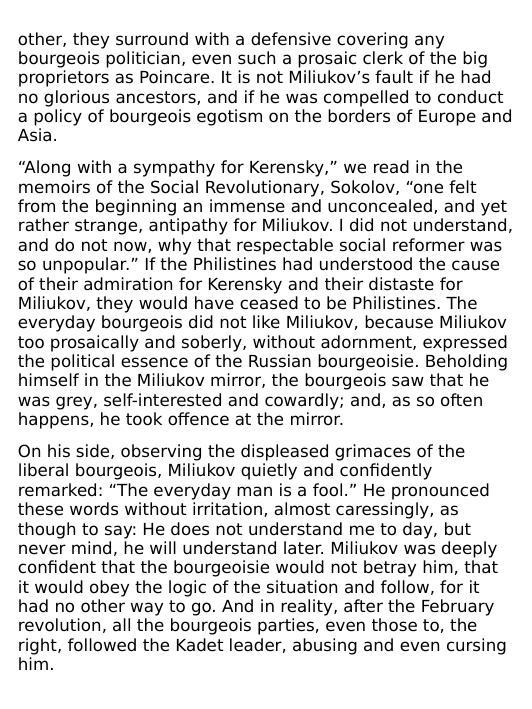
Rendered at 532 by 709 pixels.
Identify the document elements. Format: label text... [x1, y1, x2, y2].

text “Along with a sympathy for Kerensky,” we read in the memoirs of the Social Revolutionary, Sokolov, “one felt from the beginning an immense and unconcealed, and yet rather strange, antipathy for Miliukov. I did not understand, and do not now, why that respectable social reformer was so unpopular.” If the Philistines had understood the cause of their admiration for Kerensky and their distaste for Miliukov, they would have ceased to be Philistines. The everyday bourgeois did not like Miliukov, because Miliukov too prosaically and soberly, without adornment, expressed the political essence of the Russian bourgeoisie. Beholding himself in the Miliukov mirror, the bourgeois saw that he was grey, self-interested and cowardly; and, as so often happens, he took offence at the mirror. [18, 158, 514, 429]
text On his side, observing the displeased grimaces of the liberal bourgeois, Miliukov quietly and confidently remarked: “The everyday man is a fool.” He pronounced these words without irritation, almost caressingly, as though to say: He does not understand me to day, but never mind, he will understand later. Miliukov was deeply confident that the bourgeoisie would not betray him, that it would obey the logic of the situation and follow, for it had no other way to go. And in reality, after the February revolution, all the bourgeois parties, even those to, the right, followed the Kadet leader, abusing and even cursing him. [18, 442, 514, 674]
text other, they surround with a defensive covering any bourgeois politician, even such a prosaic clerk of the big proprietors as Poincare. It is not Miliukov’s fault if he had no glorious ancestors, and if he was compelled to conduct a policy of bourgeois egotism on the borders of Europe and Asia. [18, 29, 514, 146]
